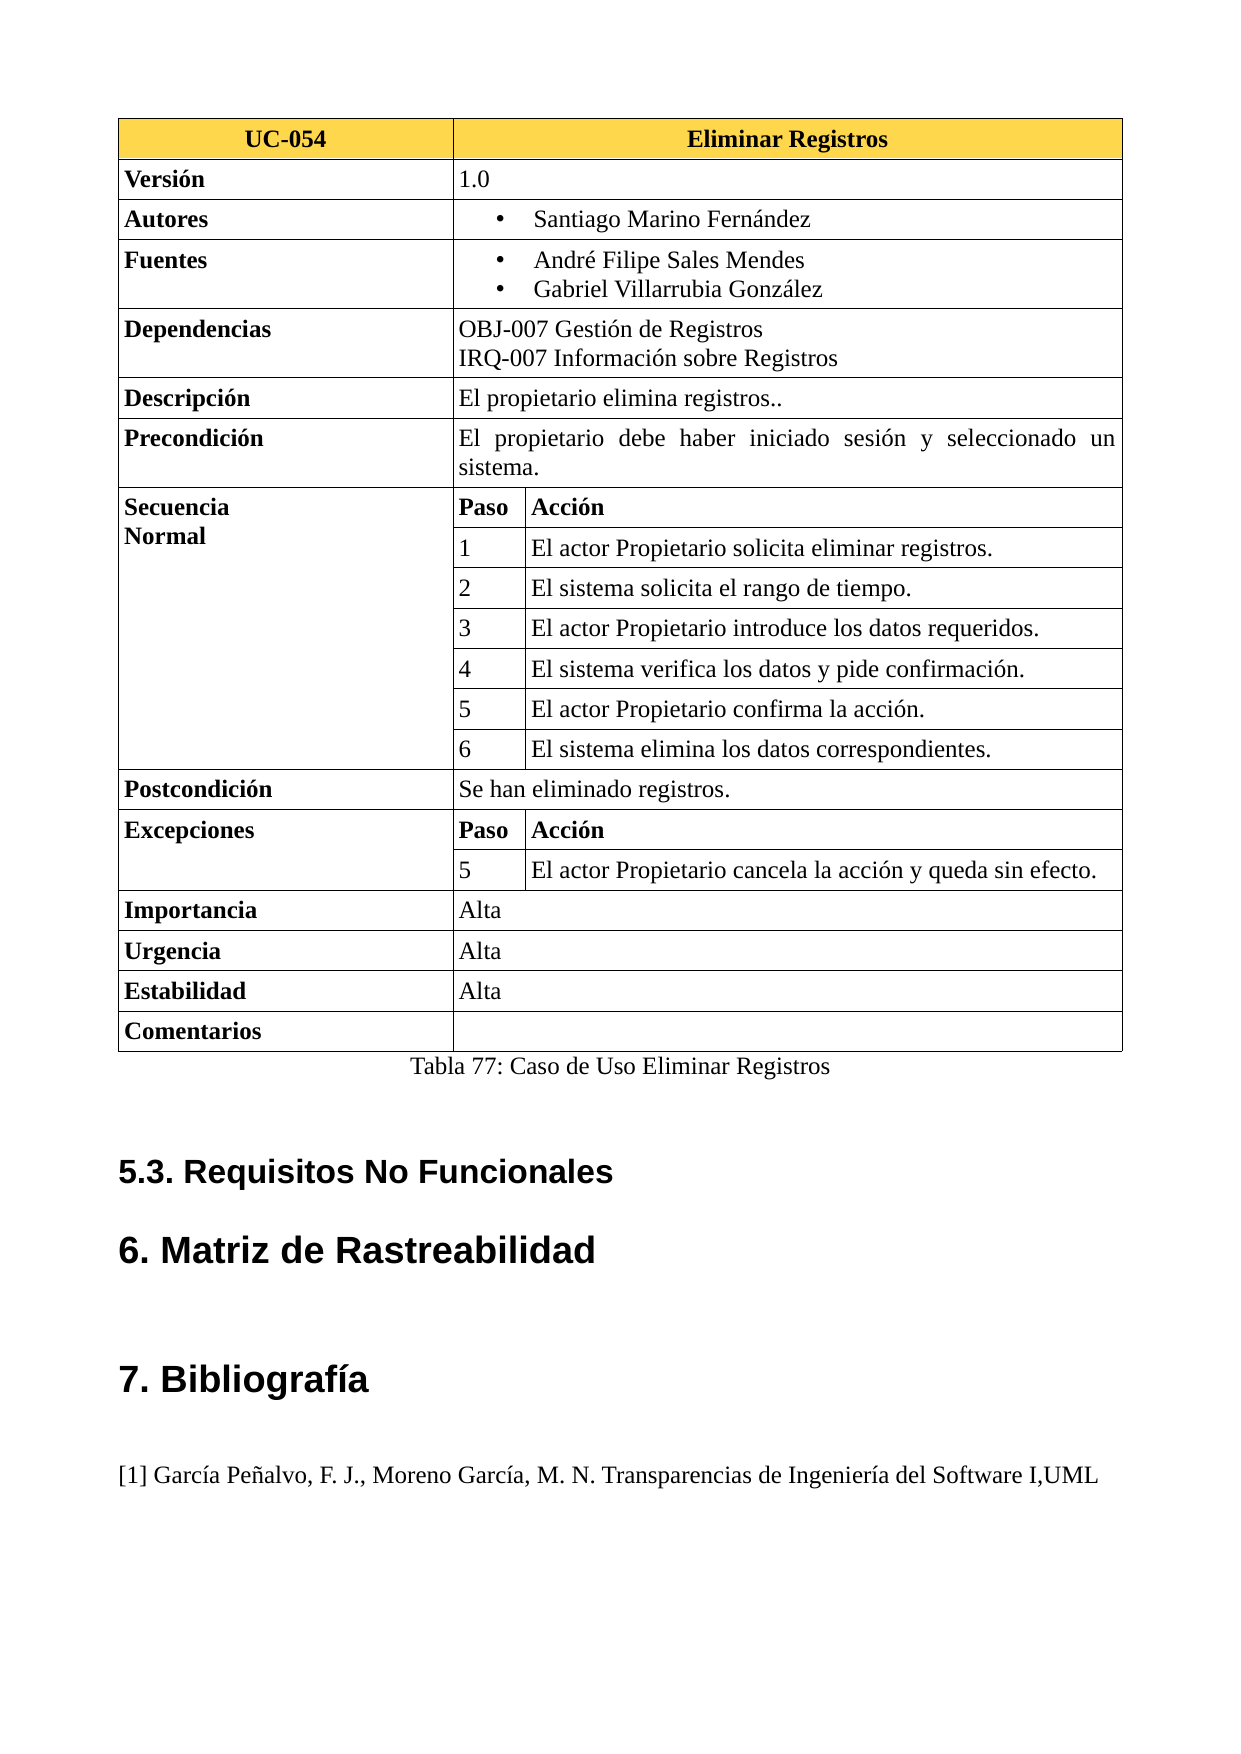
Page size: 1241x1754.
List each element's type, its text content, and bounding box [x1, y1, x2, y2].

table_cell Acción [526, 488, 1122, 527]
subtitle 7. Bibliografía [118, 1357, 1122, 1400]
text Tabla 77: Caso de Uso Eliminar Registros [118, 1052, 1122, 1080]
table_cell 1 [454, 528, 525, 567]
table_cell Excepciones [119, 810, 453, 890]
table_cell El sistema verifica los datos y pide confirmación. [526, 649, 1122, 688]
table_cell Se han eliminado registros. [454, 770, 1122, 809]
table_cell 5 [454, 689, 525, 728]
table_cell 3 [454, 609, 525, 648]
table_cell El propietario debe haber iniciado sesión y seleccionado un sistema. [454, 419, 1122, 487]
table_cell Estabilidad [119, 971, 453, 1011]
table_cell Fuentes [119, 240, 453, 308]
table_cell Alta [454, 931, 1122, 970]
table_cell Precondición [119, 419, 453, 487]
table_cell 6 [454, 730, 525, 769]
table_cell Alta [454, 971, 1122, 1011]
table_cell Dependencias [119, 309, 453, 377]
table_cell Descripción [119, 378, 453, 417]
table_cell André Filipe Sales Mendes Gabriel Villarrubia González [454, 240, 1122, 308]
table_cell Secuencia Normal [119, 488, 453, 769]
subtitle 6. Matriz de Rastreabilidad [118, 1228, 1122, 1272]
table_cell Postcondición [119, 770, 453, 809]
table_cell El actor Propietario confirma la acción. [526, 689, 1122, 728]
table_cell El actor Propietario cancela la acción y queda sin efecto. [526, 850, 1122, 890]
table_cell 1.0 [454, 160, 1122, 199]
table_cell Urgencia [119, 931, 453, 970]
table_cell Comentarios [119, 1012, 453, 1051]
table_cell Paso [454, 810, 525, 849]
table_cell Acción [526, 810, 1122, 849]
table_cell Santiago Marino Fernández [454, 200, 1122, 239]
table_header UC-054 [119, 119, 453, 158]
table_cell El propietario elimina registros.. [454, 378, 1122, 417]
text [1] García Peñalvo, F. J., Moreno García, M. N. Transparencias de Ingeniería del Software I,UML [118, 1460, 1122, 1489]
table_cell El sistema solicita el rango de tiempo. [526, 568, 1122, 607]
table_cell 5 [454, 850, 525, 890]
subtitle 5.3. Requisitos No Funcionales [118, 1152, 1122, 1190]
table_cell Paso [454, 488, 525, 527]
table_cell El actor Propietario solicita eliminar registros. [526, 528, 1122, 567]
table_cell Versión [119, 160, 453, 199]
table_cell Importancia [119, 891, 453, 930]
table_cell Alta [454, 891, 1122, 930]
table_header Eliminar Registros [454, 119, 1122, 158]
table_cell 2 [454, 568, 525, 607]
table_cell 4 [454, 649, 525, 688]
table_cell El actor Propietario introduce los datos requeridos. [526, 609, 1122, 648]
table_cell Autores [119, 200, 453, 239]
table_cell El sistema elimina los datos correspondientes. [526, 730, 1122, 769]
table_cell OBJ-007 Gestión de Registros IRQ-007 Información sobre Registros [454, 309, 1122, 377]
table_cell [454, 1012, 1122, 1051]
